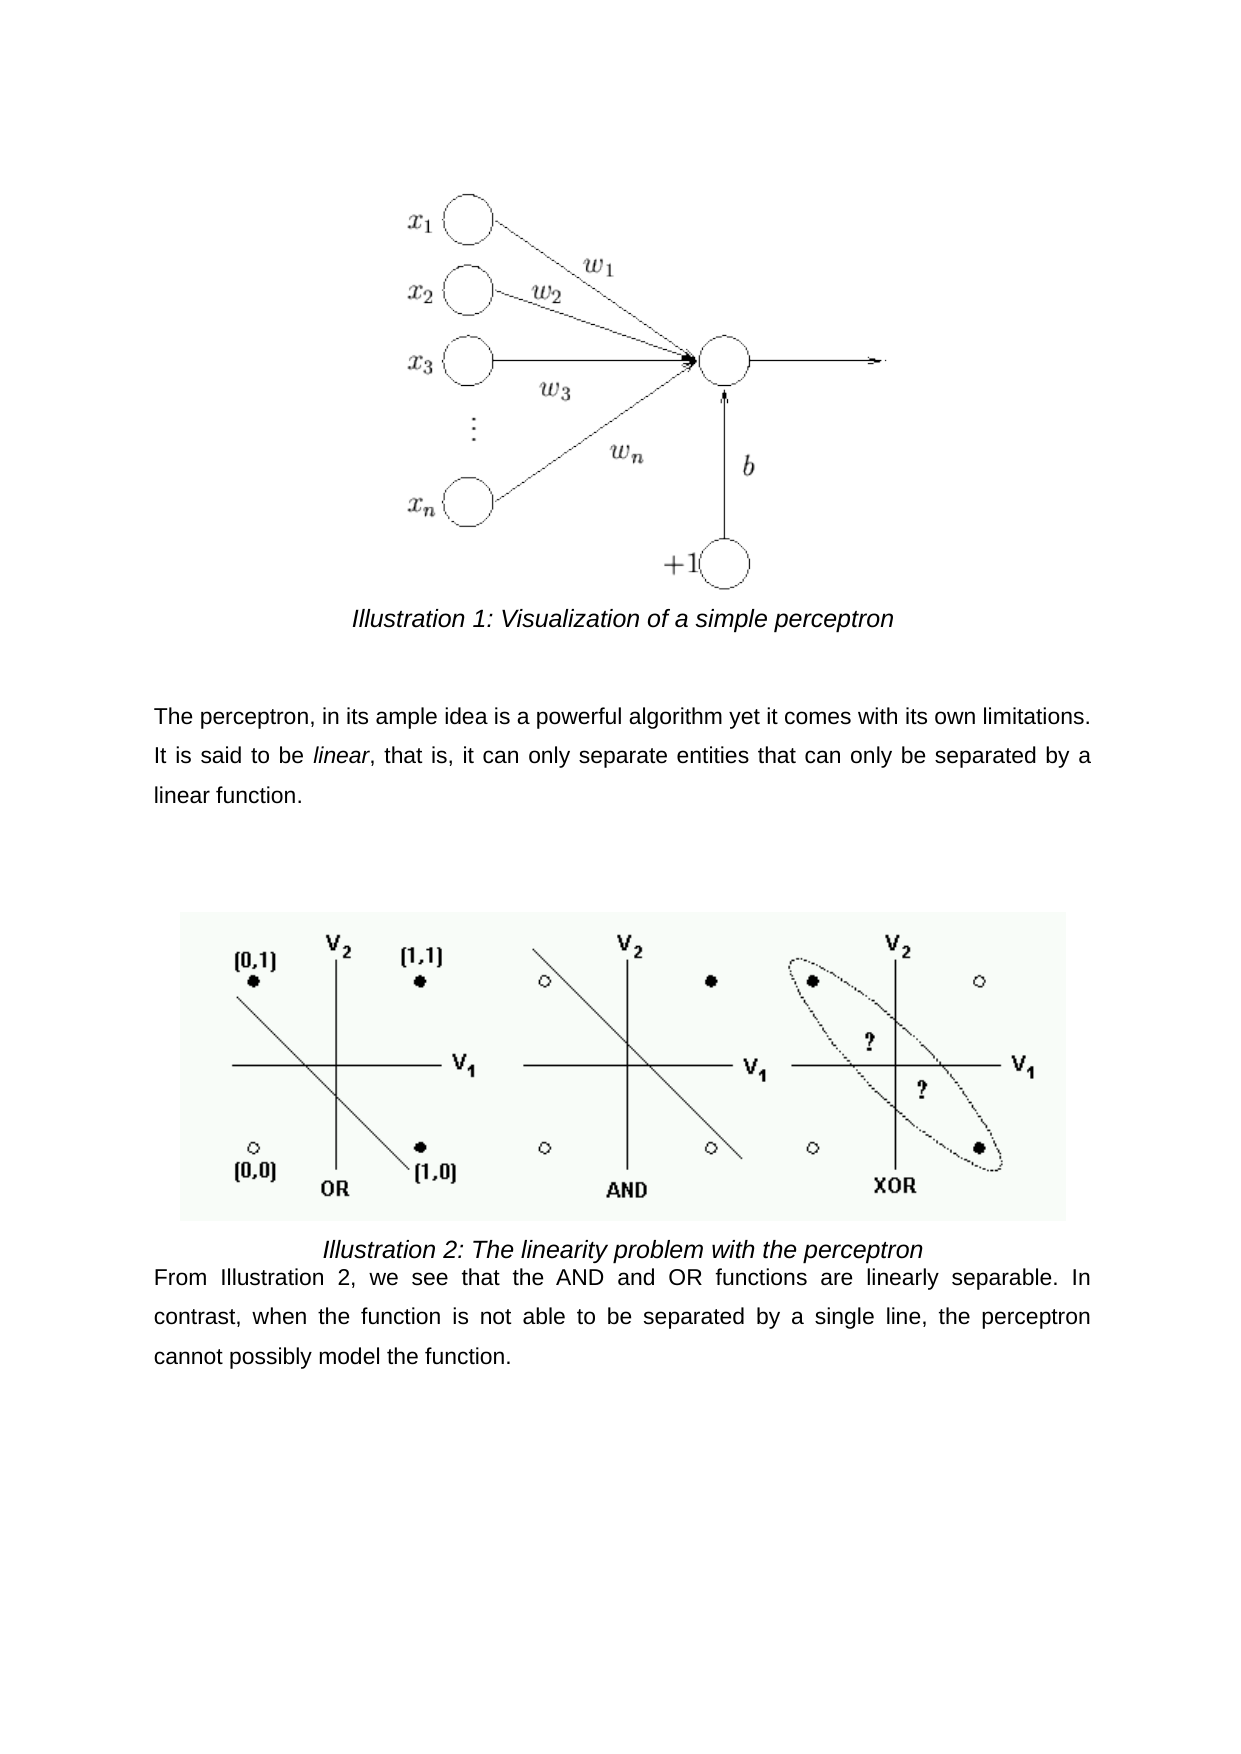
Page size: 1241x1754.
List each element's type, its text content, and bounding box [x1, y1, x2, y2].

picture [345, 166, 954, 604]
picture [180, 912, 1066, 1221]
text Illustration 2: The linearity problem with the perceptron [207, 1221, 1092, 1264]
text From Illustration 2, we see that the AND and OR functions are linearly separable. In contrast, when the function is not able to be separated by a single line, the perceptron cannot possibly model the function. [154, 1221, 1092, 1369]
text Illustration 1: Visualization of a simple perceptron [346, 604, 953, 633]
text The perceptron, in its ample idea is a powerful algorithm yet it comes with its own limitations. It is said to be linear, that is, it can only separate entities that can only be separated by a linear function. [154, 703, 1092, 808]
